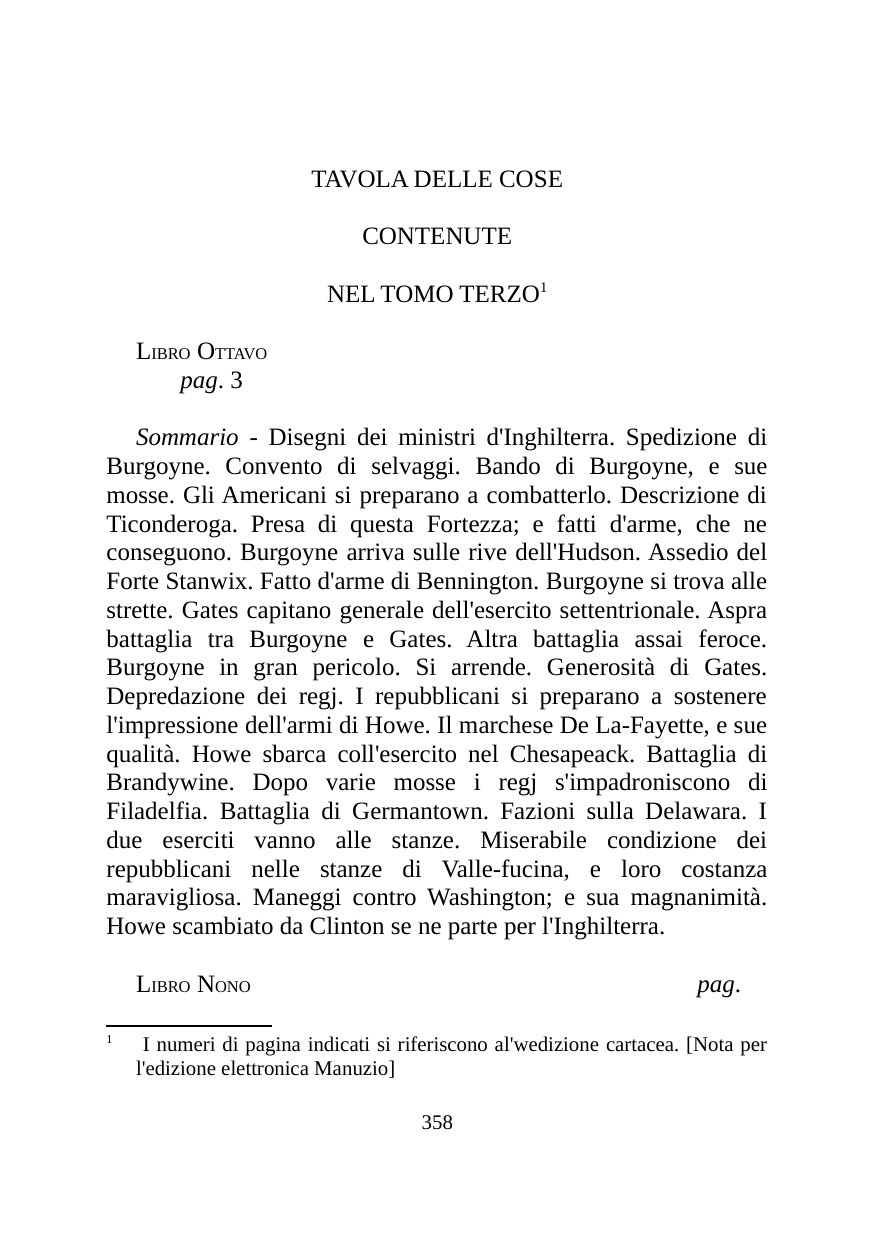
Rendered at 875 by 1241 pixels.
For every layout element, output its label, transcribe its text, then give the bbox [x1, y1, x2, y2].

text NEL TOMO TERZO [106, 279, 768, 307]
text TAVOLA DELLE COSE [106, 164, 768, 192]
text I numeri di pagina indicati si riferiscono al'wedizione cartacea. [Nota per l'edizione elettronica Manuzio] [106, 1032, 768, 1080]
text Libro Nono pag. [106, 969, 768, 997]
text Sommario - Disegni dei ministri d'Inghilterra. Spedizione di Burgoyne. Convento di selvaggi. Bando di Burgoyne, e sue mosse. Gli Americani si preparano a combatterlo. Descrizione di Ticonderoga. Presa di questa Fortezza; e fatti d'arme, che ne conseguono. Burgoyne arriva sulle rive dell'Hudson. Assedio del Forte Stanwix. Fatto d'arme di Bennington. Burgoyne si trova alle strette. Gates capitano generale dell'esercito settentrionale. Aspra battaglia tra Burgoyne e Gates. Altra battaglia assai feroce. Burgoyne in gran pericolo. Si arrende. Generosità di Gates. Depredazione dei regj. I repubblicani si preparano a sostenere l'impressione dell'armi di Howe. Il marchese De La-Fayette, e sue qualità. Howe sbarca coll'esercito nel Chesapeack. Battaglia di Brandywine. Dopo varie mosse i regj s'impadroniscono di Filadelfia. Battaglia di Germantown. Fazioni sulla Delawara. I due eserciti vanno alle stanze. Miserabile condizione dei repubblicani nelle stanze di Valle-fucina, e loro costanza maravigliosa. Maneggi contro Washington; e sua magnanimità. Howe scambiato da Clinton se ne parte per l'Inghilterra. [106, 422, 768, 940]
text CONTENUTE [106, 221, 768, 250]
text Libro Ottavo pag. 3 [106, 336, 768, 394]
